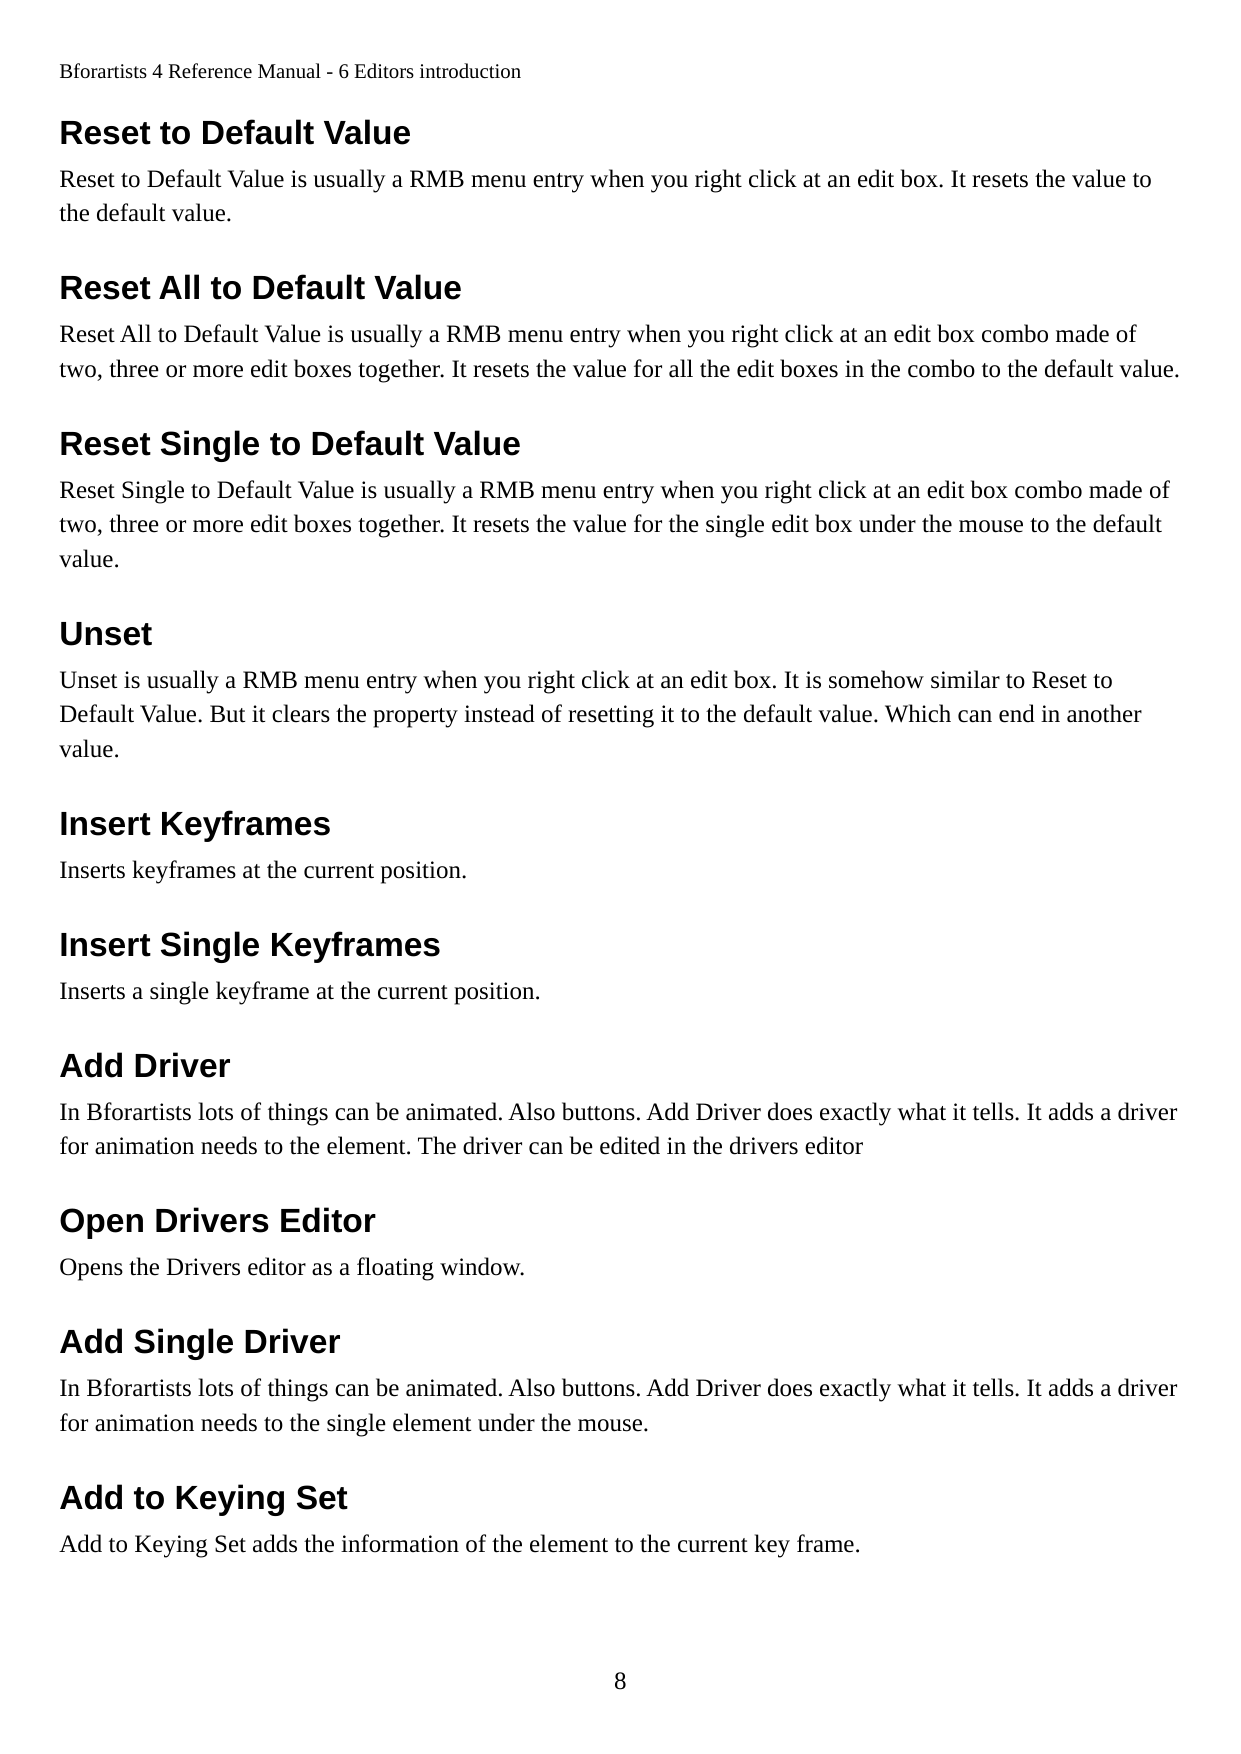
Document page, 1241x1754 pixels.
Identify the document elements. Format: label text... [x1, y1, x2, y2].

text Inserts a single keyframe at the current position. [59, 976, 1181, 1004]
subtitle Reset All to Default Value [59, 268, 1181, 307]
subtitle Open Drivers Editor [59, 1201, 1181, 1240]
subtitle Reset to Default Value [59, 113, 1181, 151]
subtitle Add Single Driver [59, 1322, 1181, 1361]
subtitle Reset Single to Default Value [59, 424, 1181, 462]
text Reset to Default Value is usually a RMB menu entry when you right click at an edit box. It resets the value to the default value. [59, 164, 1181, 227]
text In Bforartists lots of things can be animated. Also buttons. Add Driver does exactly what it tells. It adds a driver for animation needs to the single element under the mouse. [59, 1373, 1181, 1437]
text Inserts keyframes at the current position. [59, 855, 1181, 883]
subtitle Unset [59, 614, 1181, 652]
text In Bforartists lots of things can be animated. Also buttons. Add Driver does exactly what it tells. It adds a driver for animation needs to the element. The driver can be edited in the drivers editor [59, 1097, 1181, 1160]
text Reset All to Default Value is usually a RMB menu entry when you right click at an edit box combo made of two, three or more edit boxes together. It resets the value for all the edit boxes in the combo to the default value. [59, 319, 1181, 382]
text Opens the Drivers editor as a floating window. [59, 1252, 1181, 1281]
text Unset is usually a RMB menu entry when you right click at an edit box. It is somehow similar to Reset to Default Value. But it clears the property instead of resetting it to the default value. Which can end in another value. [59, 665, 1181, 762]
text Reset Single to Default Value is usually a RMB menu entry when you right click at an edit box combo made of two, three or more edit boxes together. It resets the value for the single edit box under the mouse to the default value. [59, 475, 1181, 572]
subtitle Add Driver [59, 1046, 1181, 1084]
subtitle Insert Keyframes [59, 804, 1181, 842]
text Add to Keying Set adds the information of the element to the current key frame. [59, 1529, 1181, 1558]
subtitle Insert Single Keyframes [59, 925, 1181, 963]
subtitle Add to Keying Set [59, 1478, 1181, 1516]
